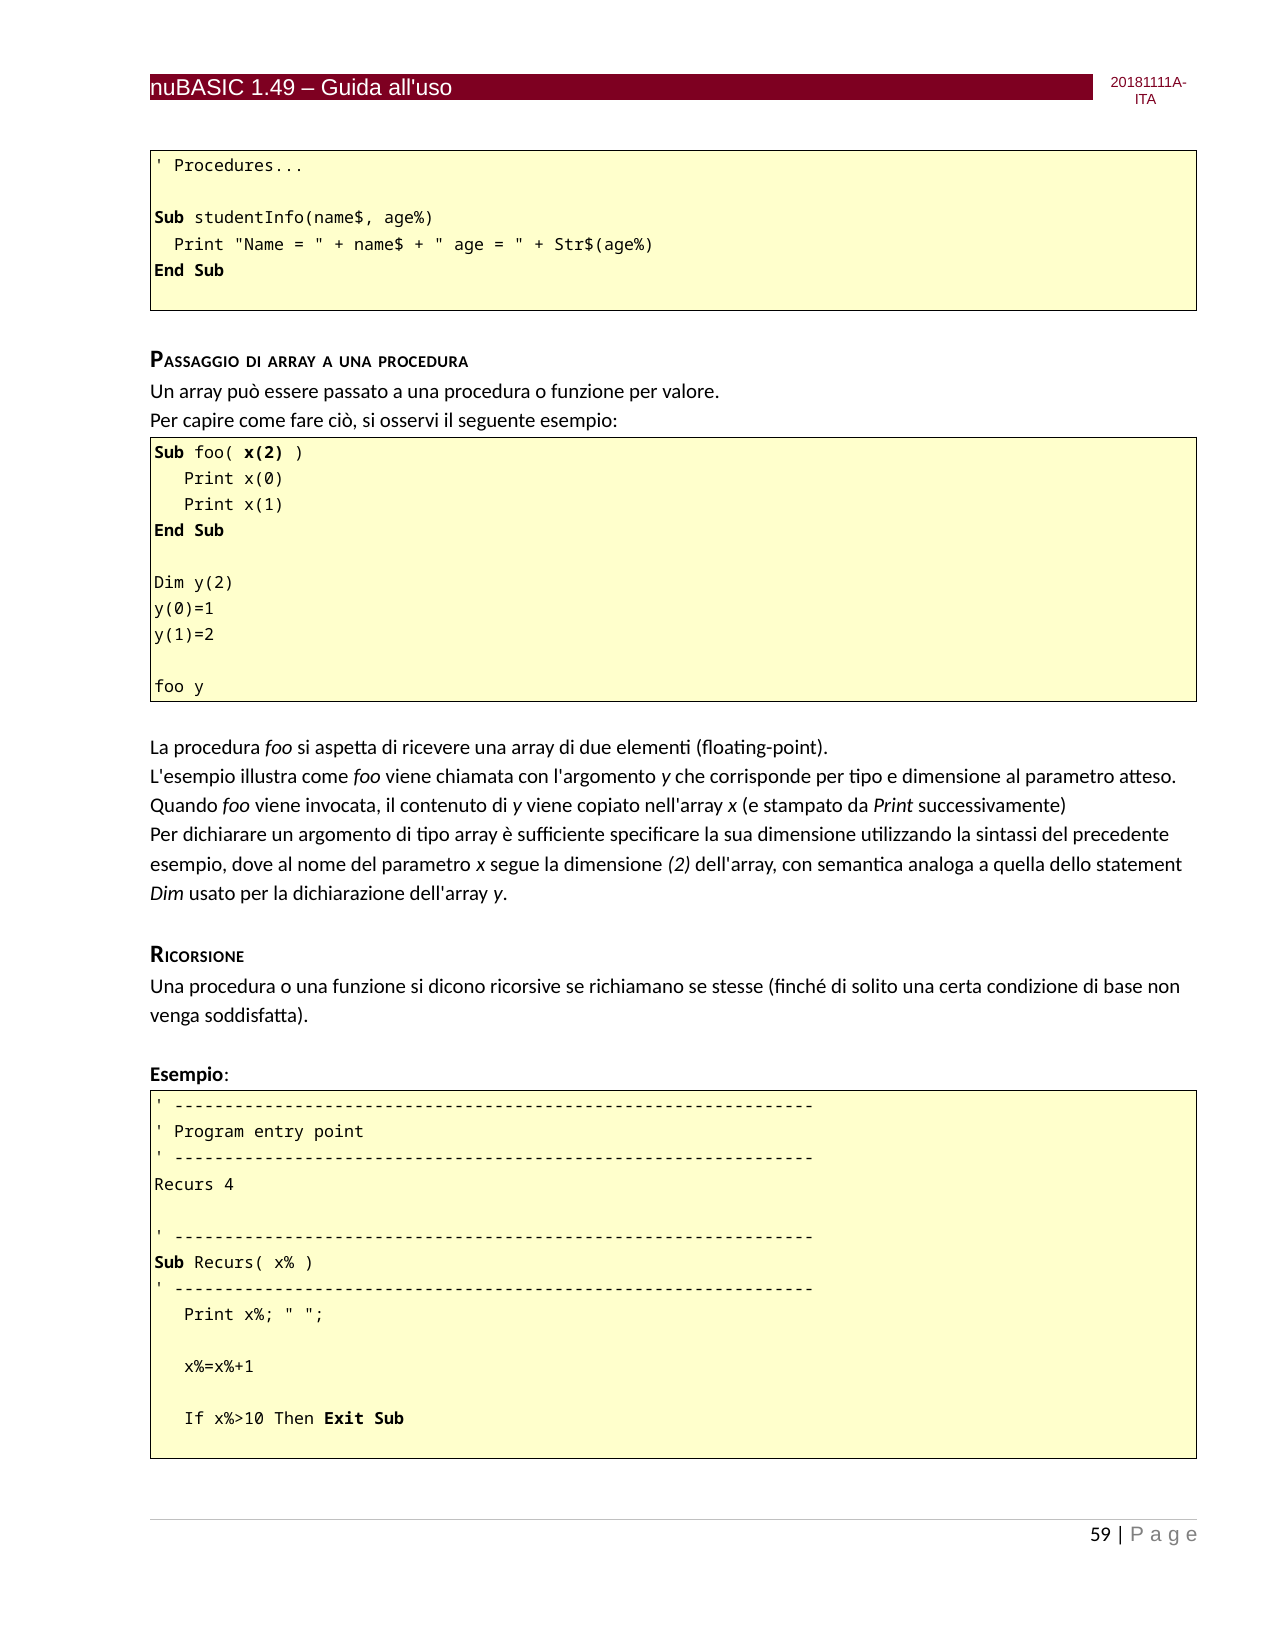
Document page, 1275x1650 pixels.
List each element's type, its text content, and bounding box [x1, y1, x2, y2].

list ' Procedures... [151, 151, 1196, 202]
list y(1)=2 [151, 619, 1196, 645]
text Un array può essere passato a una procedura o funzione per valore. [150, 378, 1197, 404]
list foo y [151, 671, 1196, 701]
list Sub foo( x(2) ) [151, 438, 1196, 463]
text L'esempio illustra come foo viene chiamata con l'argomento y che corrisponde per tipo e dimensione al parametro atteso. [150, 763, 1197, 789]
list Dim y(2) [151, 567, 1196, 593]
list Print x(1) [151, 489, 1196, 515]
subtitle Ricorsione [150, 938, 1197, 969]
text Per dichiarare un argomento di tipo array è sufficiente specificare la sua dimensione utilizzando la sintassi del precedente esempio, dove al nome del parametro x segue la dimensione (2) dell'array, con semantica analoga a quella dello statement Dim usato per la dichiarazione dell'array y. [150, 822, 1197, 905]
list ' ---------------------------------------------------------------- ' Program entry point ' ---------------------------------------------------------------- Recurs 4 ' ---------------------------------------------------------------- Sub Recurs( x% ) ' ---------------------------------------------------------------- Print x%; " "; x%=x%+1 If x%>10 Then Exit Sub [151, 1091, 1196, 1458]
list y(0)=1 [151, 593, 1196, 619]
subtitle Passaggio di array a una procedura [150, 343, 1197, 374]
text La procedura foo si aspetta di ricevere una array di due elementi (floating-point). [150, 734, 1197, 759]
list End Sub [151, 515, 1196, 541]
list Sub studentInfo(name$, age%) Print "Name = " + name$ + " age = " + Str$(age%) End Sub [151, 202, 1196, 280]
text Esempio: [150, 1061, 1197, 1086]
text Quando foo viene invocata, il contenuto di y viene copiato nell'array x (e stampato da Print successivamente) [150, 792, 1197, 818]
text Per capire come fare ciò, si osservi il seguente esempio: [150, 407, 1197, 433]
list Print x(0) [151, 463, 1196, 489]
text Una procedura o una funzione si dicono ricorsive se richiamano se stesse (finché di solito una certa condizione di base non venga soddisfatta). [150, 973, 1197, 1028]
